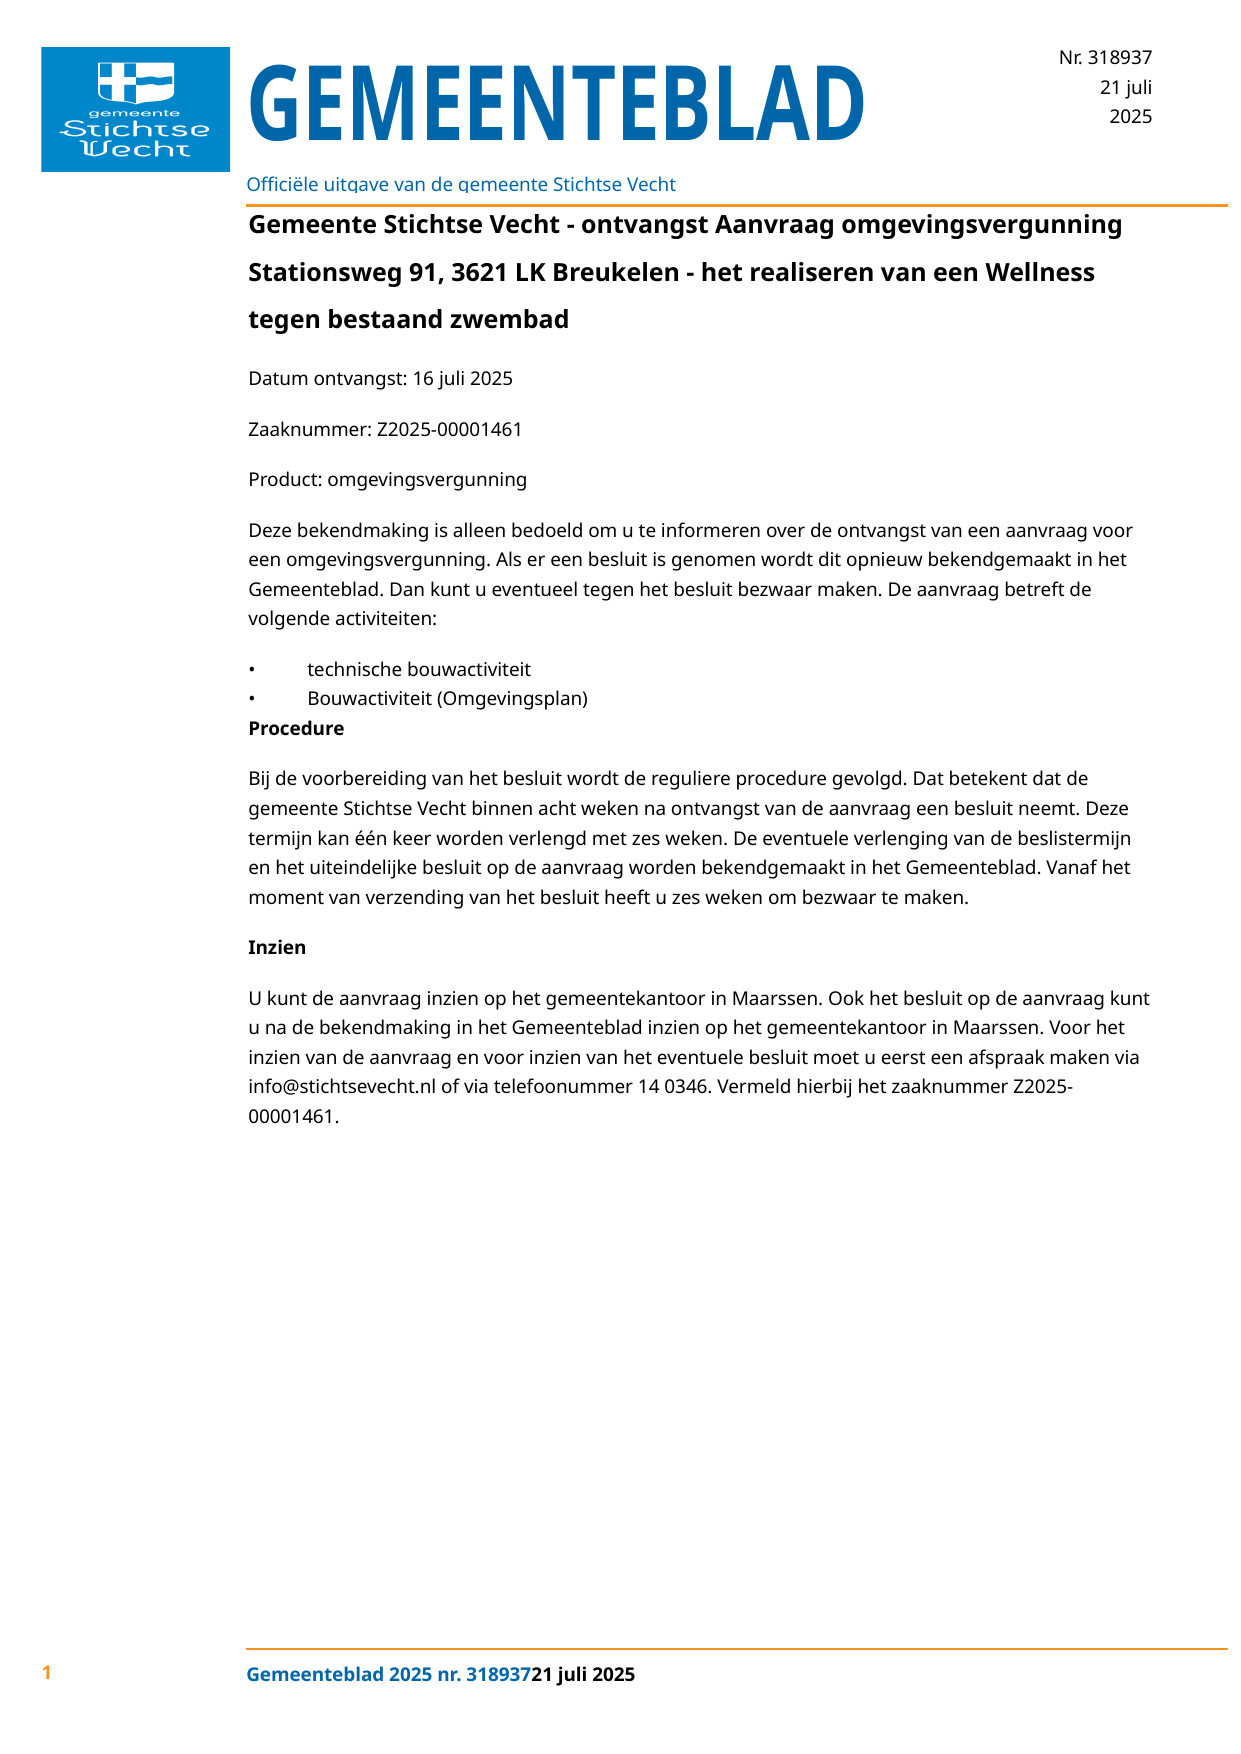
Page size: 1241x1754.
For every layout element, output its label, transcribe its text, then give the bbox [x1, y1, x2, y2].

text Bij de voorbereiding van het besluit wordt de reguliere procedure gevolgd. Dat betekent dat de gemeente Stichtse Vecht binnen acht weken na ontvangst van de aanvraag een besluit neemt. Deze termijn kan één keer worden verlengd met zes weken. De eventuele verlenging van de beslistermijn en het uiteindelijke besluit op de aanvraag worden bekendgemaakt in het Gemeenteblad. Vanaf het moment van verzending van het besluit heeft u zes weken om bezwaar te maken. [248, 766, 1152, 909]
picture [99, 63, 135, 101]
text Deze bekendmaking is alleen bedoeld om u te informeren over de ontvangst van een aanvraag voor een omgevingsvergunning. Als er een besluit is genomen wordt dit opnieuw bekendgemaakt in het Gemeenteblad. Dan kunt u eventueel tegen het besluit bezwaar maken. De aanvraag betreft de volgende activiteiten: [248, 517, 1152, 631]
text Zaaknummer: Z2025-00001461 [248, 416, 1152, 442]
list technische bouwactiviteit [248, 656, 1152, 682]
text Gemeente Stichtse Vecht - ontvangst Aanvraag omgevingsvergunning Stationsweg 91, 3621 LK Breukelen - het realiseren van een Wellness tegen bestaand zwembad [248, 207, 1152, 336]
text U kunt de aanvraag inzien op het gemeentekantoor in Maarssen. Ook het besluit op de aanvraag kunt u na de bekendmaking in het Gemeenteblad inzien op het gemeentekantoor in Maarssen. Voor het inzien van de aanvraag en voor inzien van het eventuele besluit moet u eerst een afspraak maken via info@stichtsevecht.nl of via telefoonummer 14 0346. Vermeld hierbij het zaaknummer Z2025-00001461. [248, 985, 1152, 1129]
text Procedure [248, 715, 1152, 741]
picture [137, 63, 174, 103]
text Inzien [248, 934, 1152, 960]
text Datum ontvangst: 16 juli 2025 [248, 366, 1152, 391]
list Bouwactiviteit (Omgevingsplan) [248, 686, 1152, 711]
text Product: omgevingsvergunning [248, 466, 1152, 492]
